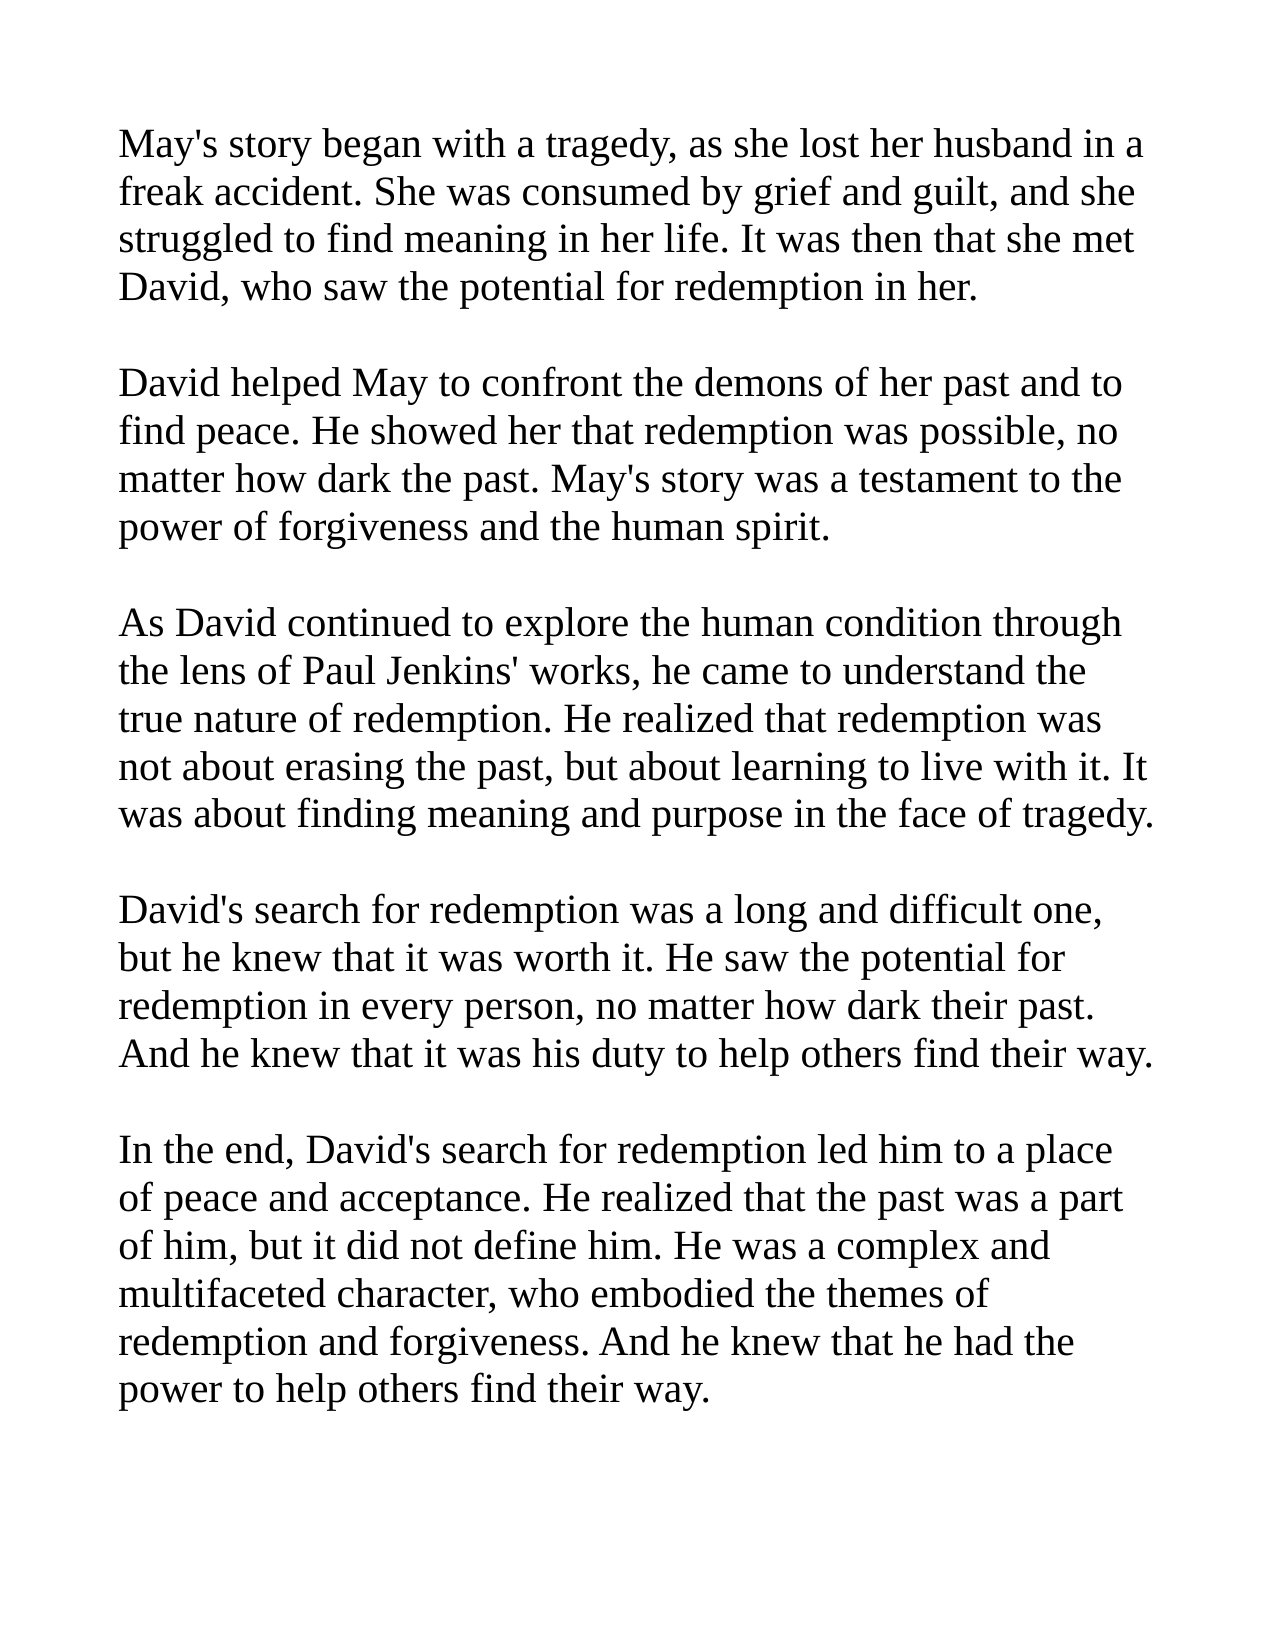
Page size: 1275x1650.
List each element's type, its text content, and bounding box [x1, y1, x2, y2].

text David's search for redemption was a long and difficult one, but he knew that it was worth it. He saw the potential for redemption in every person, no matter how dark their past. And he knew that it was his duty to help others find their way. [118, 885, 1157, 1076]
text As David continued to explore the human condition through the lens of Paul Jenkins' works, he came to understand the true nature of redemption. He realized that redemption was not about erasing the past, but about learning to live with it. It was about finding meaning and purpose in the face of tragedy. [118, 597, 1157, 837]
text May's story began with a tragedy, as she lost her husband in a freak accident. She was consumed by grief and guilt, and she struggled to find meaning in her life. It was then that she met David, who saw the potential for redemption in her. [118, 118, 1157, 310]
text David helped May to confront the demons of her past and to find peace. He showed her that redemption was possible, no matter how dark the past. May's story was a testament to the power of forgiveness and the human spirit. [118, 358, 1157, 549]
text In the end, David's search for redemption led him to a place of peace and acceptance. He realized that the past was a part of him, but it did not define him. He was a complex and multifaceted character, who embodied the themes of redemption and forgiveness. And he knew that he had the power to help others find their way. [118, 1124, 1157, 1412]
